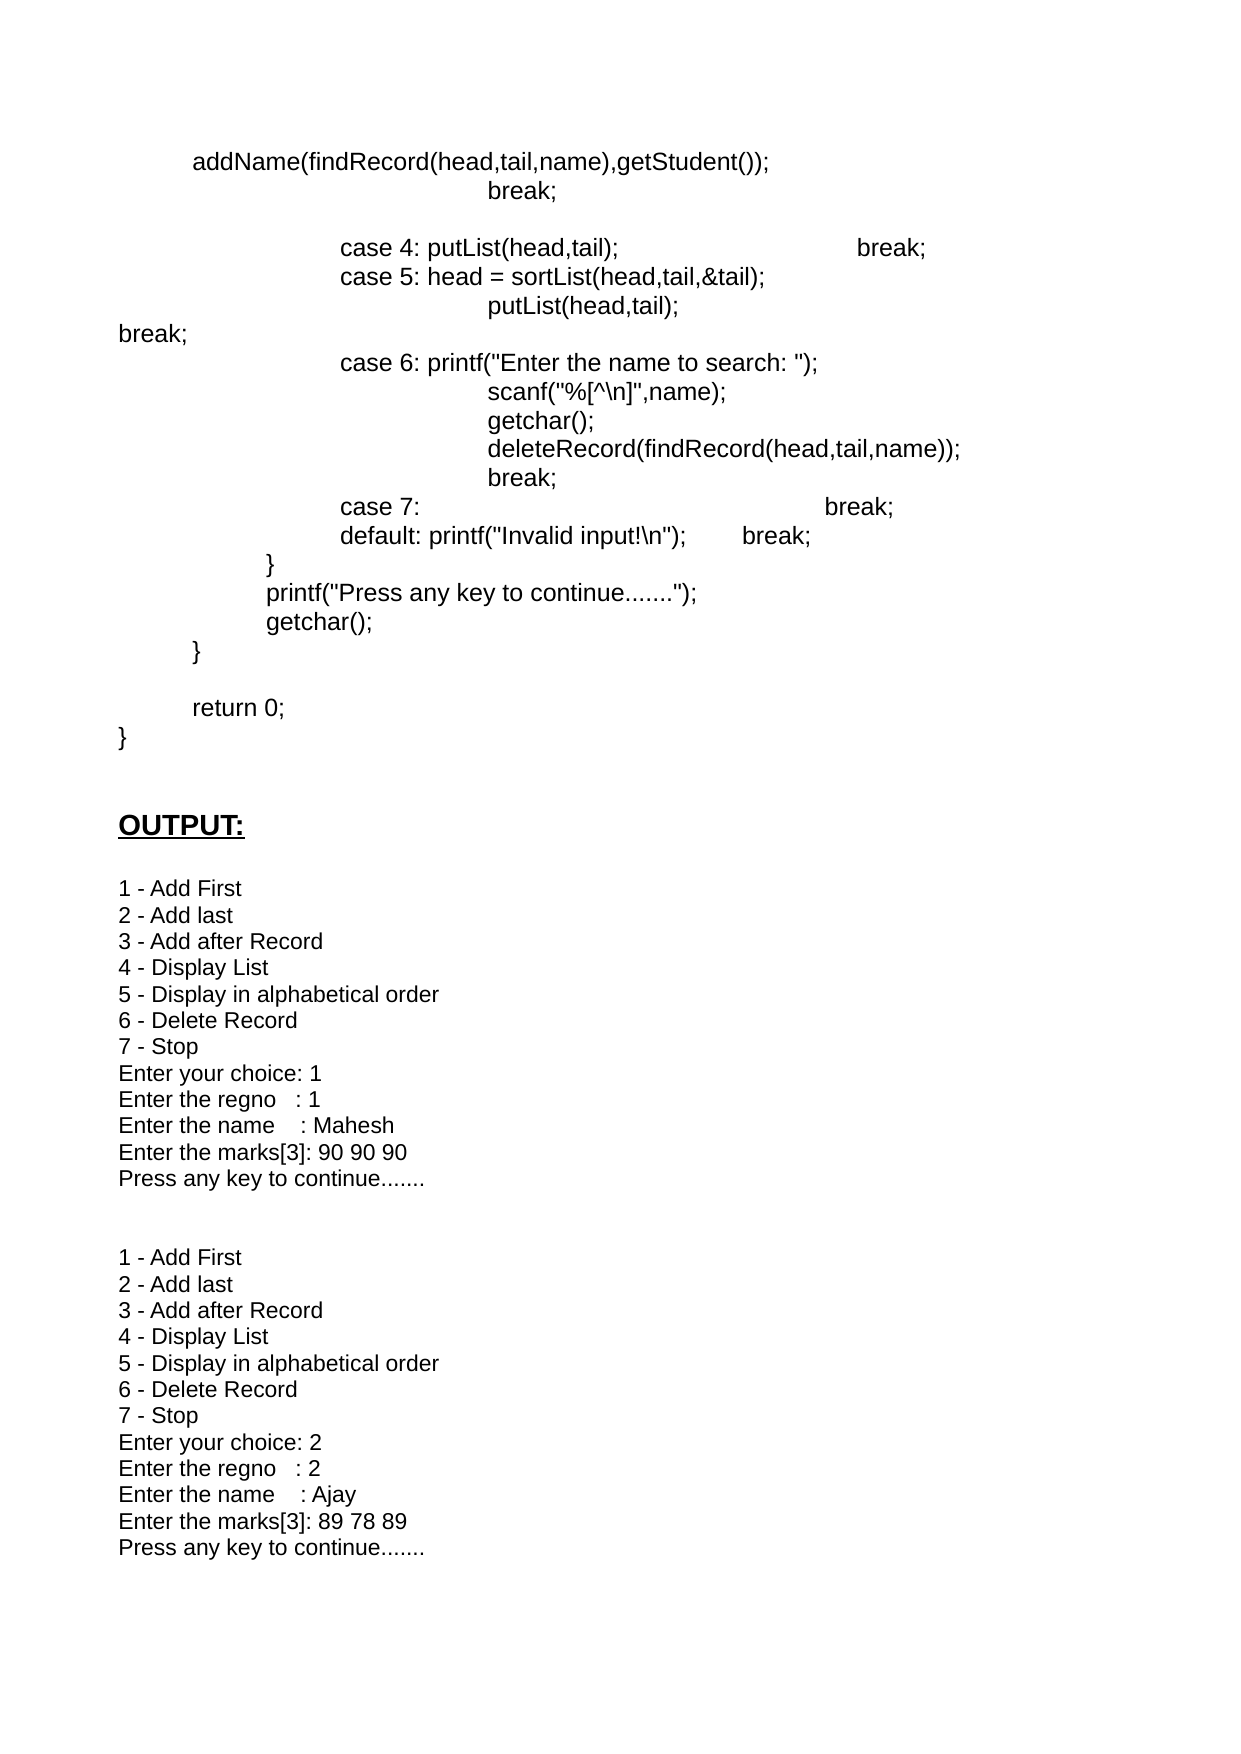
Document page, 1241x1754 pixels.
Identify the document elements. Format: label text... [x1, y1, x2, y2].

text Enter the marks[3]: 89 78 89 [118, 1508, 1122, 1534]
text 2 - Add last [118, 1271, 1122, 1297]
text break; [118, 176, 1122, 204]
text } [118, 722, 1122, 751]
text scanf("%[^\n]",name); [118, 377, 1122, 406]
text 2 - Add last [118, 902, 1122, 928]
text 5 - Display in alphabetical order [118, 981, 1122, 1007]
text Enter the regno : 1 [118, 1086, 1122, 1112]
text 4 - Display List [118, 954, 1122, 981]
text Enter the regno : 2 [118, 1455, 1122, 1481]
text Press any key to continue....... [118, 1534, 1122, 1560]
text 6 - Delete Record [118, 1007, 1122, 1033]
text case 5: head = sortList(head,tail,&tail); [118, 262, 1122, 291]
text 7 - Stop [118, 1402, 1122, 1429]
text getchar(); [118, 607, 1122, 636]
text Press any key to continue....... [118, 1165, 1122, 1191]
text 6 - Delete Record [118, 1376, 1122, 1402]
text 5 - Display in alphabetical order [118, 1349, 1122, 1376]
text case 4: putList(head,tail); break; [118, 233, 1122, 262]
text Enter the name : Ajay [118, 1481, 1122, 1508]
text 4 - Display List [118, 1323, 1122, 1349]
text break; [118, 463, 1122, 492]
text 3 - Add after Record [118, 928, 1122, 954]
text deleteRecord(findRecord(head,tail,name)); [118, 434, 1122, 463]
text Enter your choice: 2 [118, 1429, 1122, 1455]
text } [118, 636, 1122, 664]
text Enter your choice: 1 [118, 1060, 1122, 1086]
text Enter the marks[3]: 90 90 90 [118, 1139, 1122, 1165]
text 1 - Add First [118, 875, 1122, 902]
text printf("Press any key to continue......."); [118, 578, 1122, 607]
text putList(head,tail); break; [118, 291, 1122, 348]
text case 7: break; [118, 492, 1122, 521]
text addName(findRecord(head,tail,name),getStudent()); [118, 118, 1122, 176]
text return 0; [118, 693, 1122, 722]
text 3 - Add after Record [118, 1297, 1122, 1323]
text } [118, 549, 1122, 578]
text case 6: printf("Enter the name to search: "); [118, 348, 1122, 377]
text default: printf("Invalid input!\n"); break; [118, 521, 1122, 549]
text OUTPUT: [118, 808, 1122, 842]
text Enter the name : Mahesh [118, 1112, 1122, 1139]
text 7 - Stop [118, 1033, 1122, 1060]
text 1 - Add First [118, 1244, 1122, 1271]
text getchar(); [118, 406, 1122, 434]
